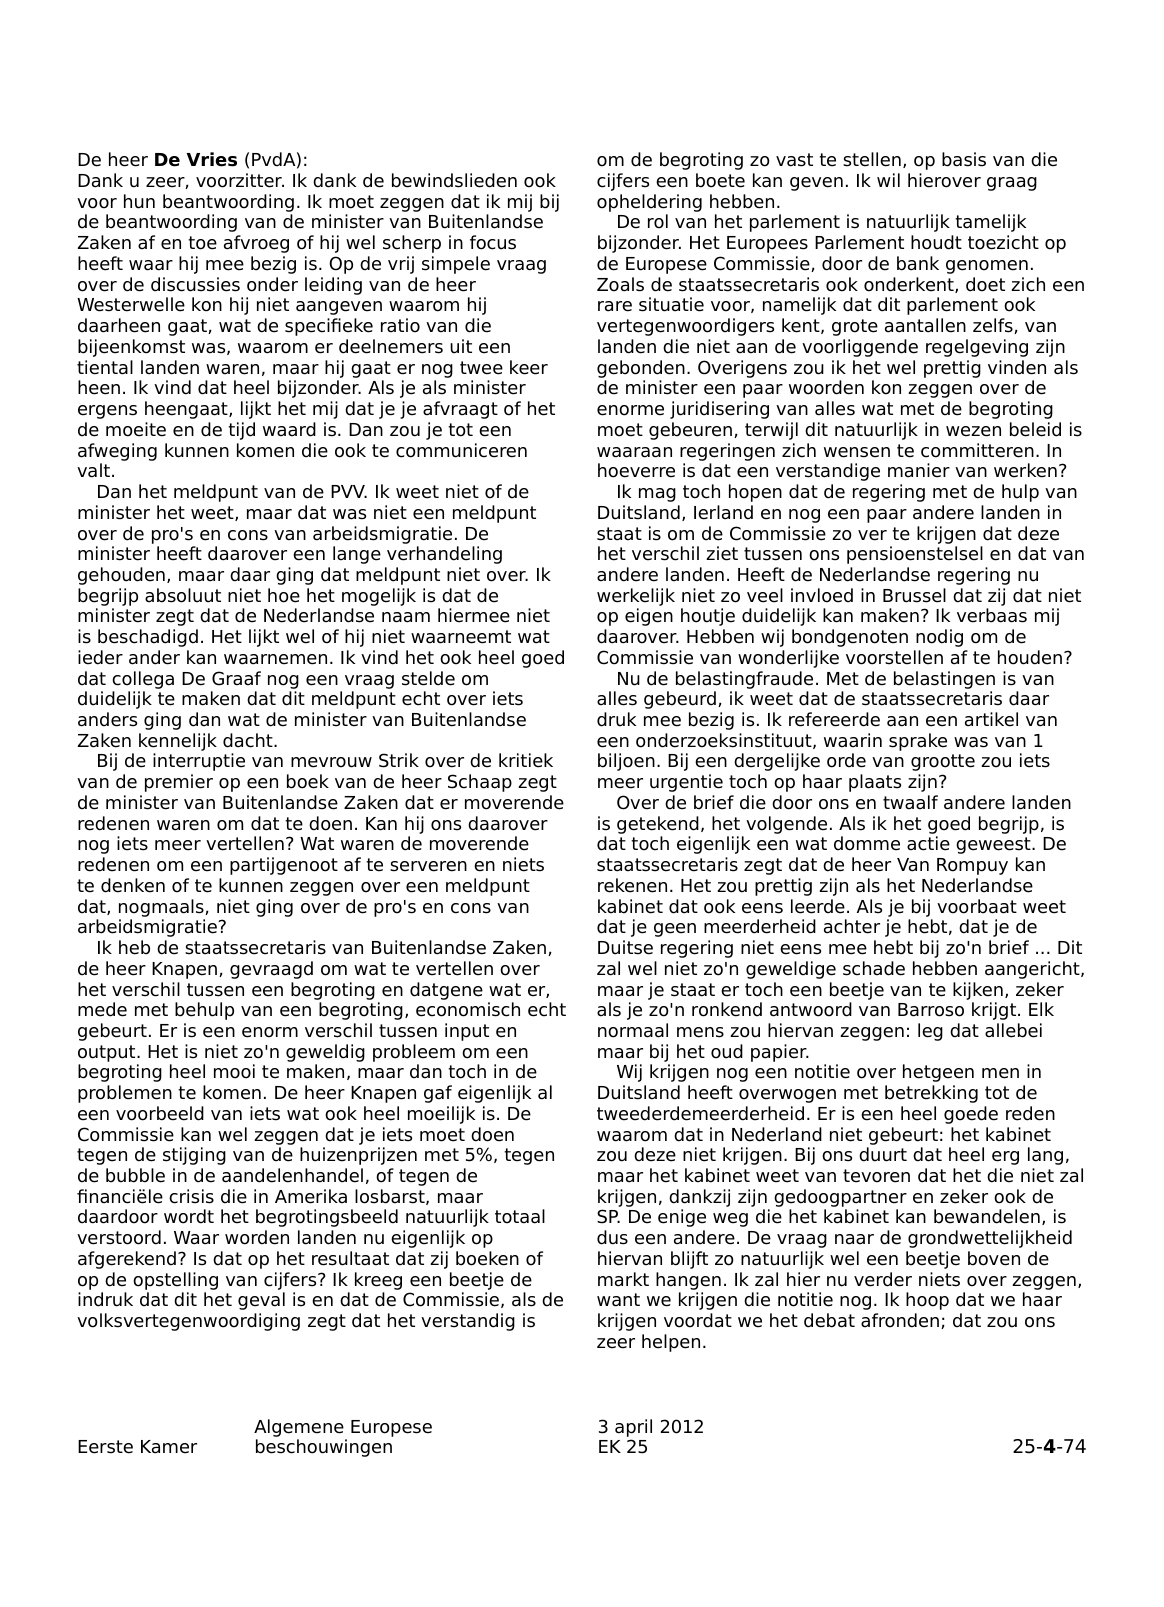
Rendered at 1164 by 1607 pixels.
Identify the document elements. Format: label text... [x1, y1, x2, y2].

text Ik mag toch hopen dat de regering met de hulp van Duitsland, Ierland en nog een paar andere landen in staat is om de Commissie zo ver te krijgen dat deze het verschil ziet tussen ons pensioenstelsel en dat van andere landen. Heeft de Nederlandse regering nu werkelijk niet zo veel invloed in Brussel dat zij dat niet op eigen houtje duidelijk kan maken? Ik verbaas mij daarover. Hebben wij bondgenoten nodig om de Commissie van wonderlijke voorstellen af te houden? [596, 482, 1087, 668]
text Dan het meldpunt van de PVV. Ik weet niet of de minister het weet, maar dat was niet een meldpunt over de pro's en cons van arbeidsmigratie. De minister heeft daarover een lange verhandeling gehouden, maar daar ging dat meldpunt niet over. Ik begrijp absoluut niet hoe het mogelijk is dat de minister zegt dat de Nederlandse naam hiermee niet is beschadigd. Het lijkt wel of hij niet waarneemt wat ieder ander kan waarnemen. Ik vind het ook heel goed dat collega De Graaf nog een vraag stelde om duidelijk te maken dat dit meldpunt echt over iets anders ging dan wat de minister van Buitenlandse Zaken kennelijk dacht. [77, 482, 567, 751]
text Nu de belastingfraude. Met de belastingen is van alles gebeurd, ik weet dat de staatssecretaris daar druk mee bezig is. Ik refereerde aan een artikel van een onderzoeksinstituut, waarin sprake was van 1 biljoen. Bij een dergelijke orde van grootte zou iets meer urgentie toch op haar plaats zijn? [596, 668, 1087, 793]
text om de begroting zo vast te stellen, op basis van die cijfers een boete kan geven. Ik wil hierover graag opheldering hebben. [596, 150, 1087, 212]
text De rol van het parlement is natuurlijk tamelijk bijzonder. Het Europees Parlement houdt toezicht op de Europese Commissie, door de bank genomen. Zoals de staatssecretaris ook onderkent, doet zich een rare situatie voor, namelijk dat dit parlement ook vertegenwoordigers kent, grote aantallen zelfs, van landen die niet aan de voorliggende regelgeving zijn gebonden. Overigens zou ik het wel prettig vinden als de minister een paar woorden kon zeggen over de enorme juridisering van alles wat met de begroting moet gebeuren, terwijl dit natuurlijk in wezen beleid is waaraan regeringen zich wensen te committeren. In hoeverre is dat een verstandige manier van werken? [596, 212, 1087, 482]
text Over de brief die door ons en twaalf andere landen is getekend, het volgende. Als ik het goed begrijp, is dat toch eigenlijk een wat domme actie geweest. De staatssecretaris zegt dat de heer Van Rompuy kan rekenen. Het zou prettig zijn als het Nederlandse kabinet dat ook eens leerde. Als je bij voorbaat weet dat je geen meerderheid achter je hebt, dat je de Duitse regering niet eens mee hebt bij zo'n brief ... Dit zal wel niet zo'n geweldige schade hebben aangericht, maar je staat er toch een beetje van te kijken, zeker als je zo'n ronkend antwoord van Barroso krijgt. Elk normaal mens zou hiervan zeggen: leg dat allebei maar bij het oud papier. [596, 793, 1087, 1062]
text Ik heb de staatssecretaris van Buitenlandse Zaken, de heer Knapen, gevraagd om wat te vertellen over het verschil tussen een begroting en datgene wat er, mede met behulp van een begroting, economisch echt gebeurt. Er is een enorm verschil tussen input en output. Het is niet zo'n geweldig probleem om een begroting heel mooi te maken, maar dan toch in de problemen te komen. De heer Knapen gaf eigenlijk al een voorbeeld van iets wat ook heel moeilijk is. De Commissie kan wel zeggen dat je iets moet doen tegen de stijging van de huizenprijzen met 5%, tegen de bubble in de aandelenhandel, of tegen de financiële crisis die in Amerika losbarst, maar daardoor wordt het begrotingsbeeld natuurlijk totaal verstoord. Waar worden landen nu eigenlijk op afgerekend? Is dat op het resultaat dat zij boeken of op de opstelling van cijfers? Ik kreeg een beetje de indruk dat dit het geval is en dat de Commissie, als de volksvertegenwoordiging zegt dat het verstandig is [77, 938, 567, 1332]
text Wij krijgen nog een notitie over hetgeen men in Duitsland heeft overwogen met betrekking tot de tweederdemeerderheid. Er is een heel goede reden waarom dat in Nederland niet gebeurt: het kabinet zou deze niet krijgen. Bij ons duurt dat heel erg lang, maar het kabinet weet van tevoren dat het die niet zal krijgen, dankzij zijn gedoogpartner en zeker ook de SP. De enige weg die het kabinet kan bewandelen, is dus een andere. De vraag naar de grondwettelijkheid hiervan blijft zo natuurlijk wel een beetje boven de markt hangen. Ik zal hier nu verder niets over zeggen, want we krijgen die notitie nog. Ik hoop dat we haar krijgen voordat we het debat afronden; dat zou ons zeer helpen. [596, 1062, 1087, 1352]
text Dank u zeer, voorzitter. Ik dank de bewindslieden ook voor hun beantwoording. Ik moet zeggen dat ik mij bij de beantwoording van de minister van Buitenlandse Zaken af en toe afvroeg of hij wel scherp in focus heeft waar hij mee bezig is. Op de vrij simpele vraag over de discussies onder leiding van de heer Westerwelle kon hij niet aangeven waarom hij daarheen gaat, wat de specifieke ratio van die bijeenkomst was, waarom er deelnemers uit een tiental landen waren, maar hij gaat er nog twee keer heen. Ik vind dat heel bijzonder. Als je als minister ergens heengaat, lijkt het mij dat je je afvraagt of het de moeite en de tijd waard is. Dan zou je tot een afweging kunnen komen die ook te communiceren valt. [77, 171, 567, 482]
text Bij de interruptie van mevrouw Strik over de kritiek van de premier op een boek van de heer Schaap zegt de minister van Buitenlandse Zaken dat er moverende redenen waren om dat te doen. Kan hij ons daarover nog iets meer vertellen? Wat waren de moverende redenen om een partijgenoot af te serveren en niets te denken of te kunnen zeggen over een meldpunt dat, nogmaals, niet ging over de pro's en cons van arbeidsmigratie? [77, 751, 567, 938]
text De heer De Vries (PvdA): [77, 150, 567, 171]
